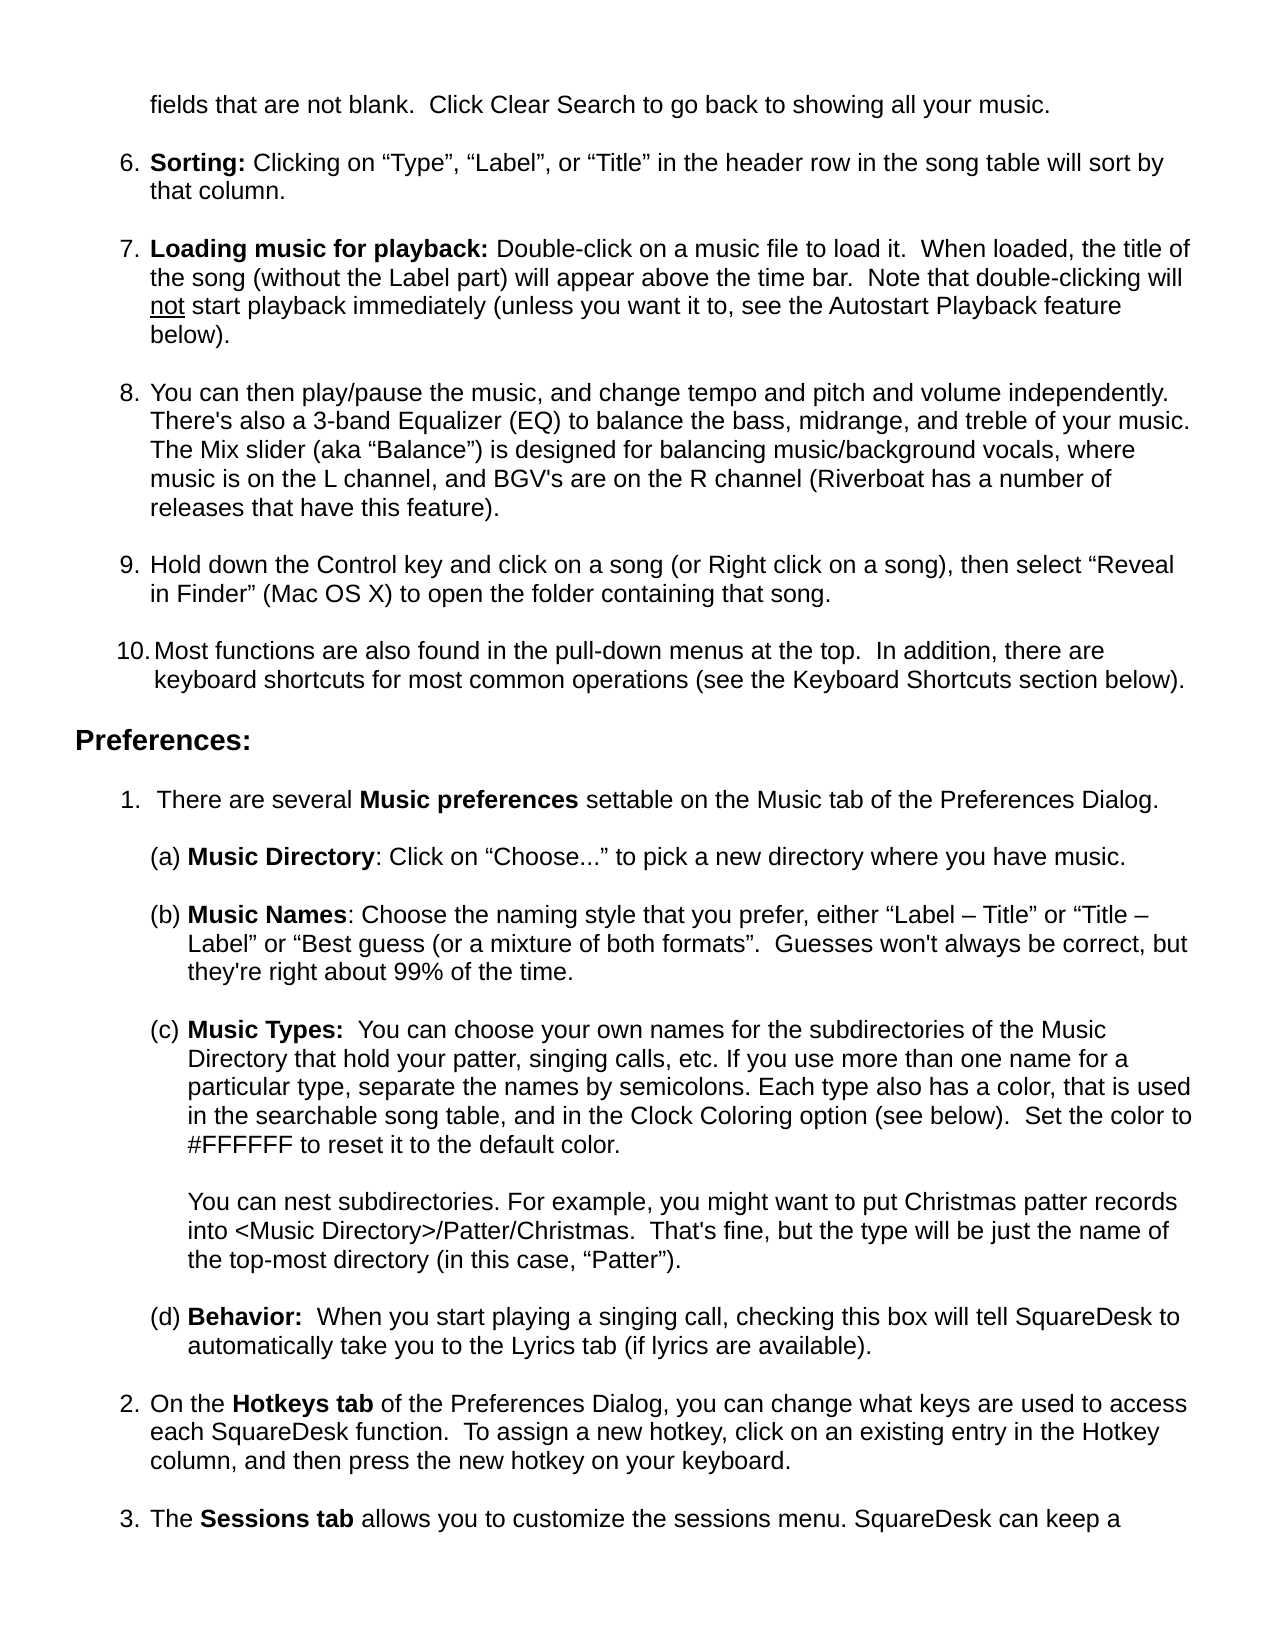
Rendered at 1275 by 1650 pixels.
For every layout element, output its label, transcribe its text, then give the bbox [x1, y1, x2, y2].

list You can then play/pause the music, and change tempo and pitch and volume independently. There's also a 3-band Equalizer (EQ) to balance the bass, midrange, and treble of your music. The Mix slider (aka “Balance”) is designed for balancing music/background vocals, where music is on the L channel, and BGV's are on the R channel (Riverboat has a number of releases that have this feature). [112, 377, 1200, 550]
list Preferences: [75, 694, 1200, 785]
list There are several Music preferences settable on the Music tab of the Preferences Dialog. [113, 785, 1200, 813]
list The Sessions tab allows you to customize the sessions menu. SquareDesk can keep a [112, 1503, 1200, 1532]
list Loading music for playback: Double-click on a music file to load it. When loaded, the title of the song (without the Label part) will appear above the time bar. Note that double-clicking will not start playback immediately (unless you want it to, see the Autostart Playback feature below). [112, 234, 1200, 377]
list Music Names: Choose the naming style that you prefer, either “Label – Title” or “Title – Label” or “Best guess (or a mixture of both formats”. Guesses won't always be correct, but they're right about 99% of the time. [150, 900, 1200, 1015]
list Hold down the Control key and click on a song (or Right click on a song), then select “Reveal in Finder” (Mac OS X) to open the folder containing that song. [112, 550, 1200, 636]
list Music Directory: Click on “Choose...” to pick a new directory where you have music. [150, 842, 1200, 900]
list On the Hotkeys tab of the Preferences Dialog, you can change what keys are used to access each SquareDesk function. To assign a new hotkey, click on an existing entry in the Hotkey column, and then press the new hotkey on your keyboard. [112, 1388, 1200, 1503]
list Most functions are also found in the pull-down menus at the top. In addition, there are keyboard shortcuts for most common operations (see the Keyboard Shortcuts section below). [109, 636, 1200, 694]
list fields that are not blank. Click Clear Search to go back to showing all your music. [112, 90, 1200, 147]
list Sorting: Clicking on “Type”, “Label”, or “Title” in the header row in the song table will sort by that column. [112, 147, 1200, 234]
list Music Types: You can choose your own names for the subdirectories of the Music Directory that hold your patter, singing calls, etc. If you use more than one name for a particular type, separate the names by semicolons. Each type also has a color, that is used in the searchable song table, and in the Clock Coloring option (see below). Set the color to #FFFFFF to reset it to the default color. You can nest subdirectories. For example, you might want to put Christmas patter records into <Music Directory>/Patter/Christmas. That's fine, but the type will be just the name of the top-most directory (in this case, “Patter”). [150, 1015, 1200, 1302]
list Behavior: When you start playing a singing call, checking this box will tell SquareDesk to automatically take you to the Lyrics tab (if lyrics are available). [150, 1302, 1200, 1388]
